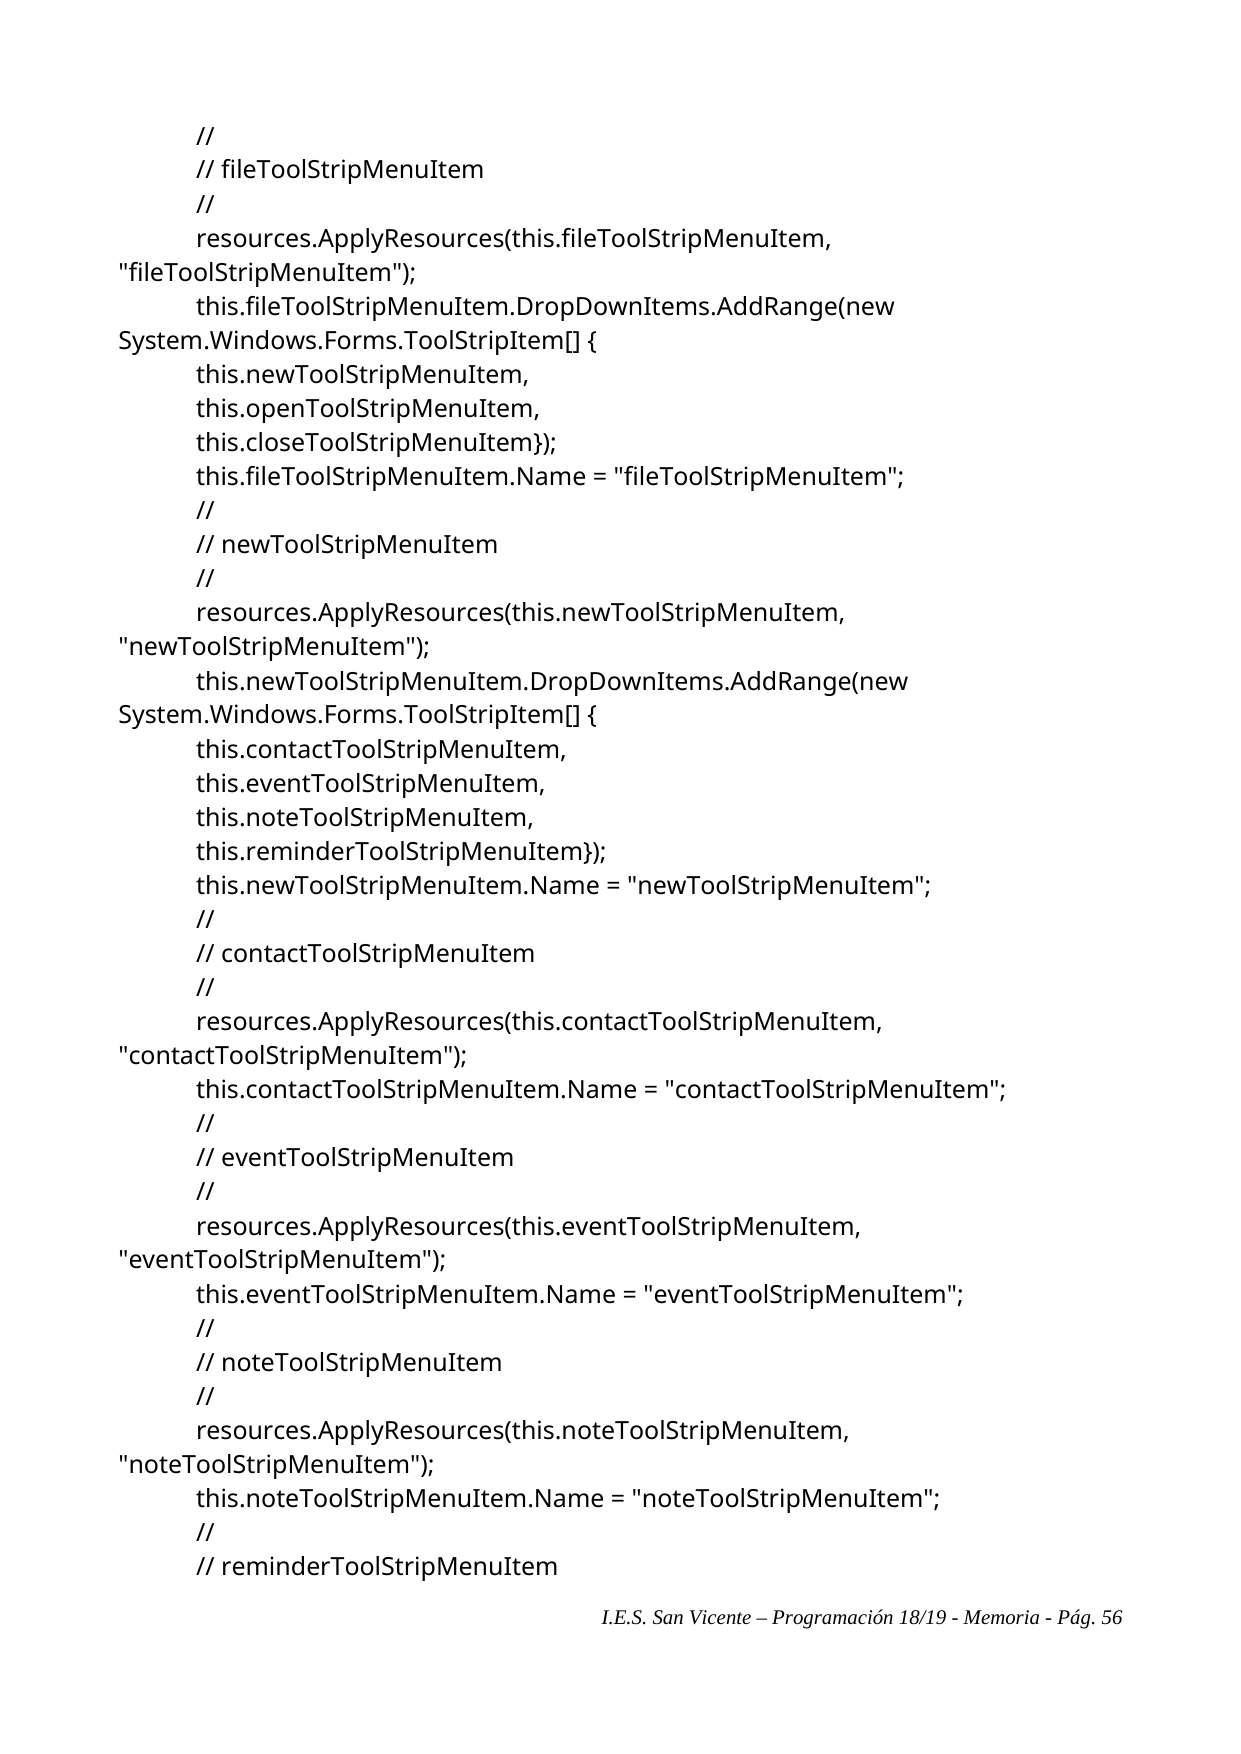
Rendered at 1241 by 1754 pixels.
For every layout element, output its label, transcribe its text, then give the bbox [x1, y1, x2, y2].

text // [118, 1378, 1122, 1412]
text // [118, 970, 1122, 1004]
text // [118, 1174, 1122, 1208]
text // [118, 902, 1122, 936]
text this.contactToolStripMenuItem, [118, 731, 1122, 765]
text // eventToolStripMenuItem [118, 1140, 1122, 1174]
text this.openToolStripMenuItem, [118, 391, 1122, 425]
text // fileToolStripMenuItem [118, 152, 1122, 186]
text this.noteToolStripMenuItem.Name = "noteToolStripMenuItem"; [118, 1481, 1122, 1515]
text // [118, 1106, 1122, 1140]
text this.fileToolStripMenuItem.Name = "fileToolStripMenuItem"; [118, 459, 1122, 493]
text // [118, 1310, 1122, 1344]
text resources.ApplyResources(this.contactToolStripMenuItem, "contactToolStripMenuItem"); [118, 1004, 1122, 1072]
text resources.ApplyResources(this.fileToolStripMenuItem, "fileToolStripMenuItem"); [118, 220, 1122, 288]
text // contactToolStripMenuItem [118, 936, 1122, 970]
text // reminderToolStripMenuItem [118, 1549, 1122, 1583]
text resources.ApplyResources(this.eventToolStripMenuItem, "eventToolStripMenuItem"); [118, 1208, 1122, 1276]
text // [118, 118, 1122, 152]
text this.eventToolStripMenuItem, [118, 765, 1122, 799]
text this.closeToolStripMenuItem}); [118, 425, 1122, 459]
text // newToolStripMenuItem [118, 527, 1122, 561]
text // [118, 493, 1122, 527]
text this.newToolStripMenuItem.Name = "newToolStripMenuItem"; [118, 867, 1122, 902]
text this.reminderToolStripMenuItem}); [118, 833, 1122, 867]
text // noteToolStripMenuItem [118, 1344, 1122, 1378]
text // [118, 186, 1122, 220]
text resources.ApplyResources(this.noteToolStripMenuItem, "noteToolStripMenuItem"); [118, 1412, 1122, 1481]
text // [118, 1515, 1122, 1549]
text // [118, 561, 1122, 595]
text this.contactToolStripMenuItem.Name = "contactToolStripMenuItem"; [118, 1072, 1122, 1106]
text this.newToolStripMenuItem, [118, 357, 1122, 391]
text this.noteToolStripMenuItem, [118, 799, 1122, 833]
text resources.ApplyResources(this.newToolStripMenuItem, "newToolStripMenuItem"); [118, 595, 1122, 663]
text this.newToolStripMenuItem.DropDownItems.AddRange(new System.Windows.Forms.ToolStripItem[] { [118, 663, 1122, 731]
text this.fileToolStripMenuItem.DropDownItems.AddRange(new System.Windows.Forms.ToolStripItem[] { [118, 288, 1122, 357]
text this.eventToolStripMenuItem.Name = "eventToolStripMenuItem"; [118, 1276, 1122, 1310]
